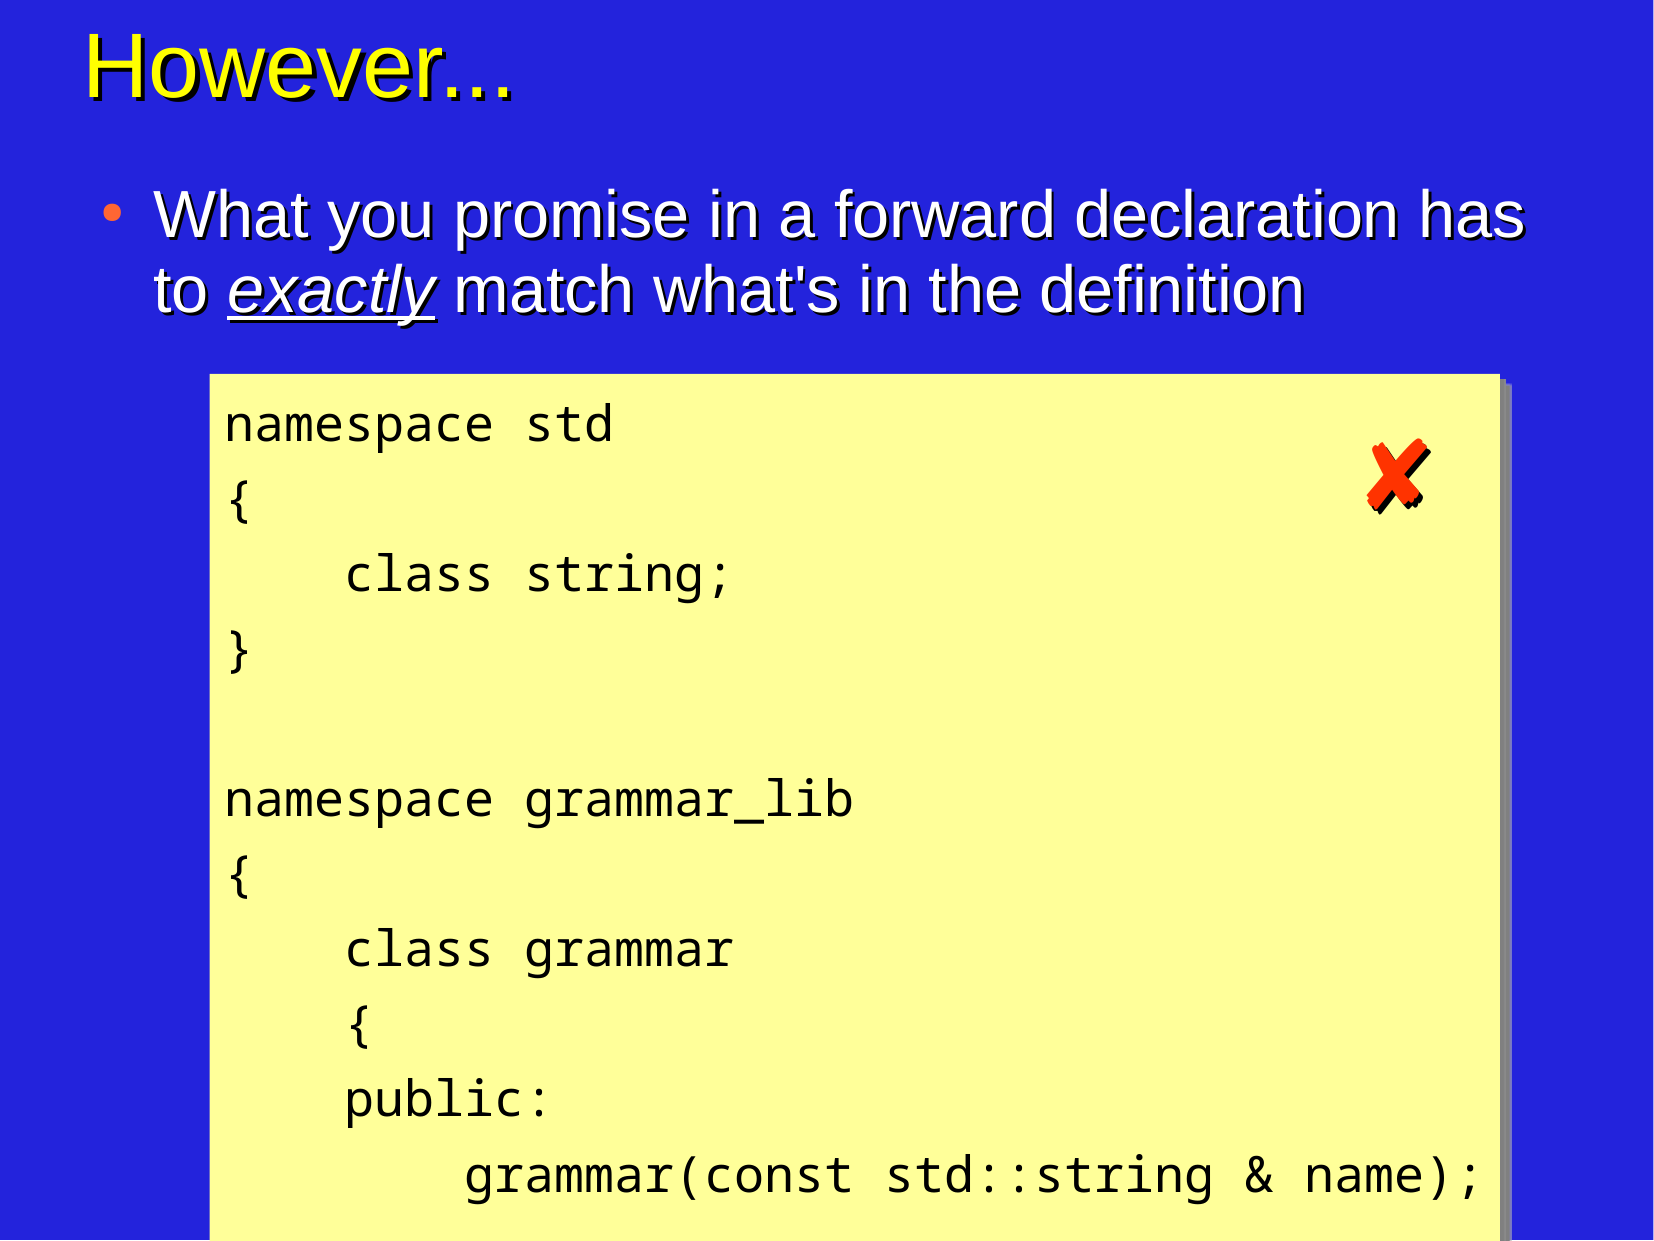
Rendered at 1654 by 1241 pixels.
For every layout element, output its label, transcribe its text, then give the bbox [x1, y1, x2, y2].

text_box  [1340, 386, 1518, 552]
list What you promise in a forward declaration has to exactly match what's in the definition [82, 177, 1571, 1182]
text_box namespace std { class string; } namespace grammar_lib { class grammar { public: grammar(const std::string & name); ... }; } [209, 373, 1500, 1241]
title However... [82, 2, 1571, 130]
